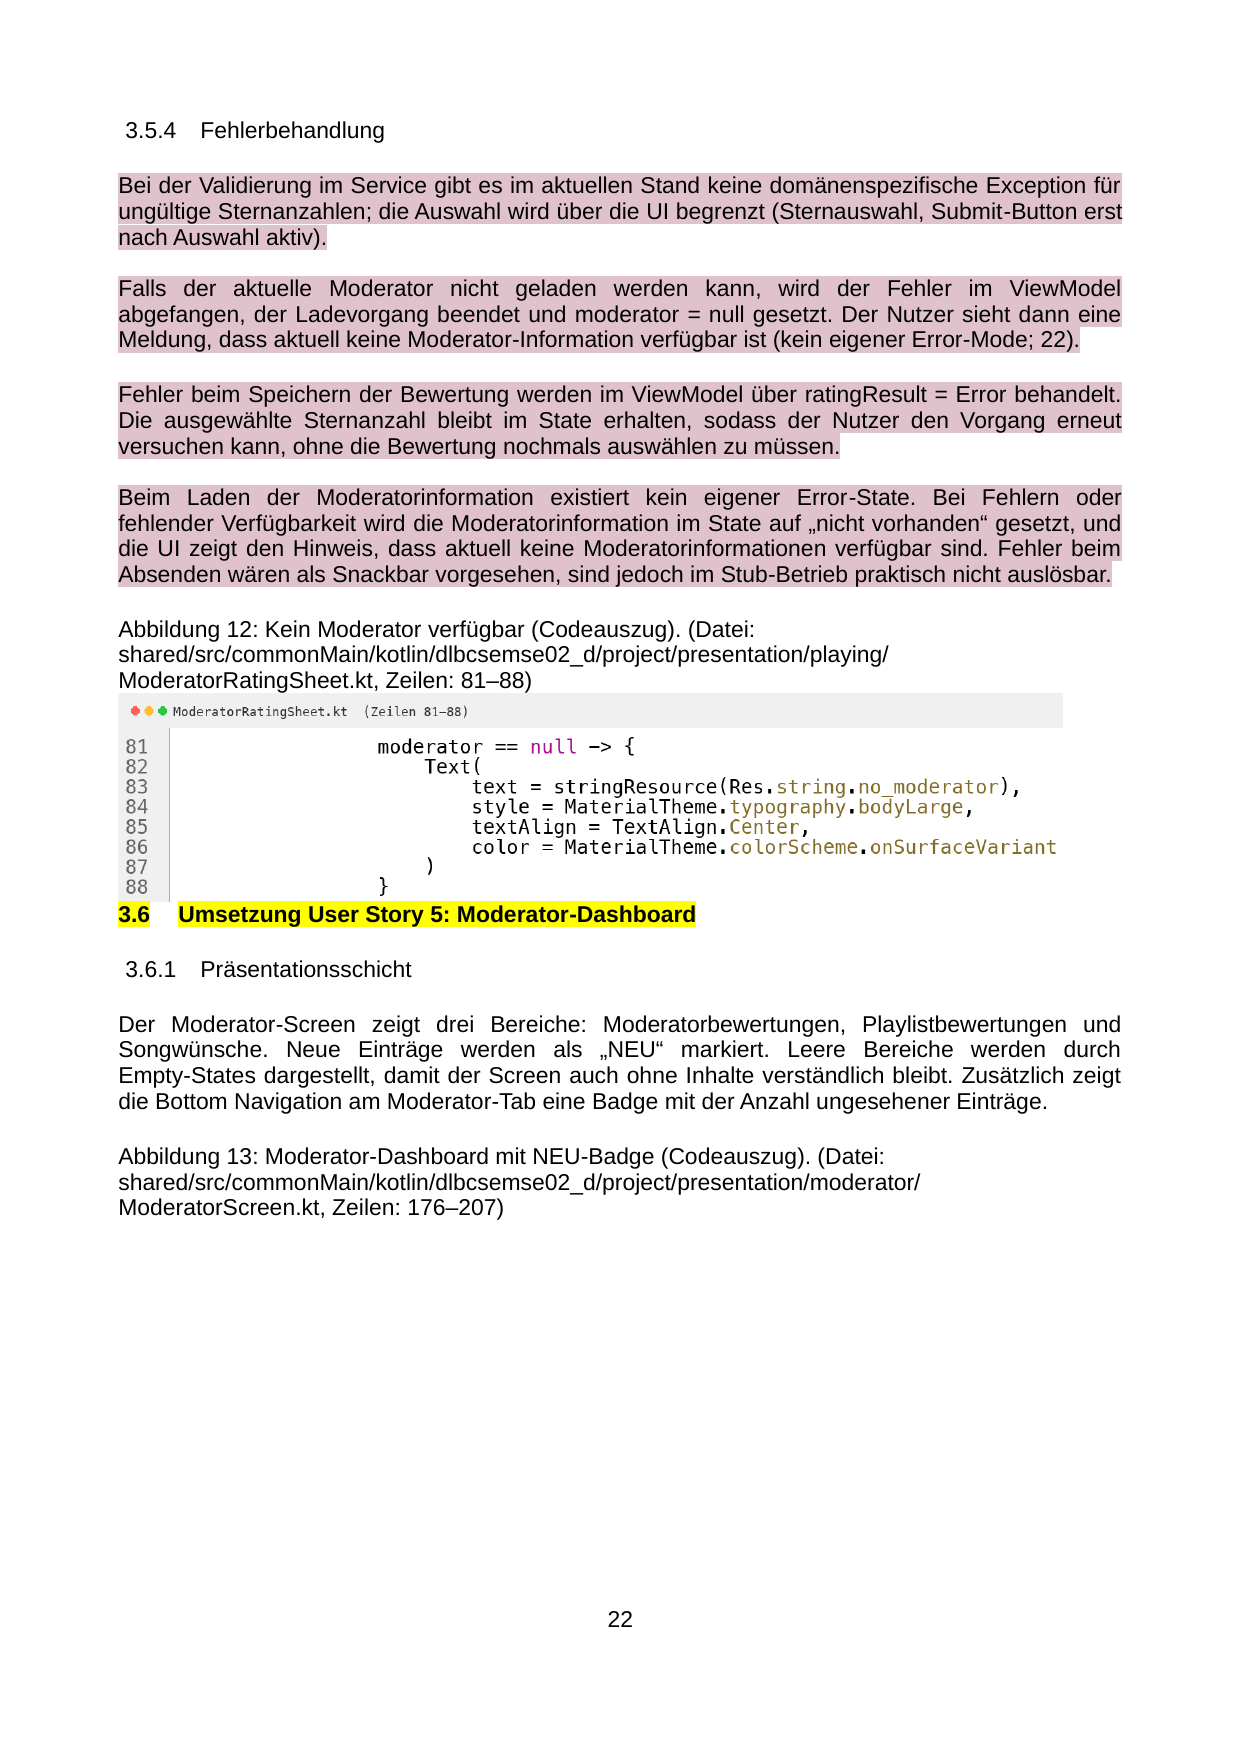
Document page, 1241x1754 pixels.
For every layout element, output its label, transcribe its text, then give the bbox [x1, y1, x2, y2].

text Abbildung 12: Kein Moderator verfügbar (Codeauszug). (Datei: shared/src/commonMain/kotlin/dlbcsemse02_d/project/presentation/playing/ModeratorRatingSheet.kt, Zeilen: 81–88) [118, 617, 1122, 693]
text Bei der Validierung im Service gibt es im aktuellen Stand keine domänenspezifische Exception für ungültige Sternanzahlen; die Auswahl wird über die UI begrenzt (Sternauswahl, Submit‑Button erst nach Auswahl aktiv). Falls der aktuelle Moderator nicht geladen werden kann, wird der Fehler im ViewModel abgefangen, der Ladevorgang beendet und moderator = null gesetzt. Der Nutzer sieht dann eine Meldung, dass aktuell keine Moderator‑Information verfügbar ist (kein eigener Error‑Mode; 22). [118, 173, 1122, 353]
picture [118, 693, 1063, 902]
subtitle Fehlerbehandlung [125, 118, 1122, 144]
text Der Moderator‑Screen zeigt drei Bereiche: Moderatorbewertungen, Playlistbewertungen und Songwünsche. Neue Einträge werden als „NEU“ markiert. Leere Bereiche werden durch Empty‑States dargestellt, damit der Screen auch ohne Inhalte verständlich bleibt. Zusätzlich zeigt die Bottom Navigation am Moderator‑Tab eine Badge mit der Anzahl ungesehener Einträge. [118, 1012, 1122, 1114]
subtitle Umsetzung User Story 5: Moderator‑Dashboard [118, 901, 1122, 927]
text Abbildung 13: Moderator‑Dashboard mit NEU‑Badge (Codeauszug). (Datei: shared/src/commonMain/kotlin/dlbcsemse02_d/project/presentation/moderator/ModeratorScreen.kt, Zeilen: 176–207) [118, 1143, 1122, 1220]
subtitle Präsentationsschicht [125, 956, 1122, 982]
text Fehler beim Speichern der Bewertung werden im ViewModel über ratingResult = Error behandelt. Die ausgewählte Sternanzahl bleibt im State erhalten, sodass der Nutzer den Vorgang erneut versuchen kann, ohne die Bewertung nochmals auswählen zu müssen. Beim Laden der Moderatorinformation existiert kein eigener Error‑State. Bei Fehlern oder fehlender Verfügbarkeit wird die Moderatorinformation im State auf „nicht vorhanden“ gesetzt, und die UI zeigt den Hinweis, dass aktuell keine Moderatorinformationen verfügbar sind. Fehler beim Absenden wären als Snackbar vorgesehen, sind jedoch im Stub‑Betrieb praktisch nicht auslösbar. [118, 382, 1122, 587]
